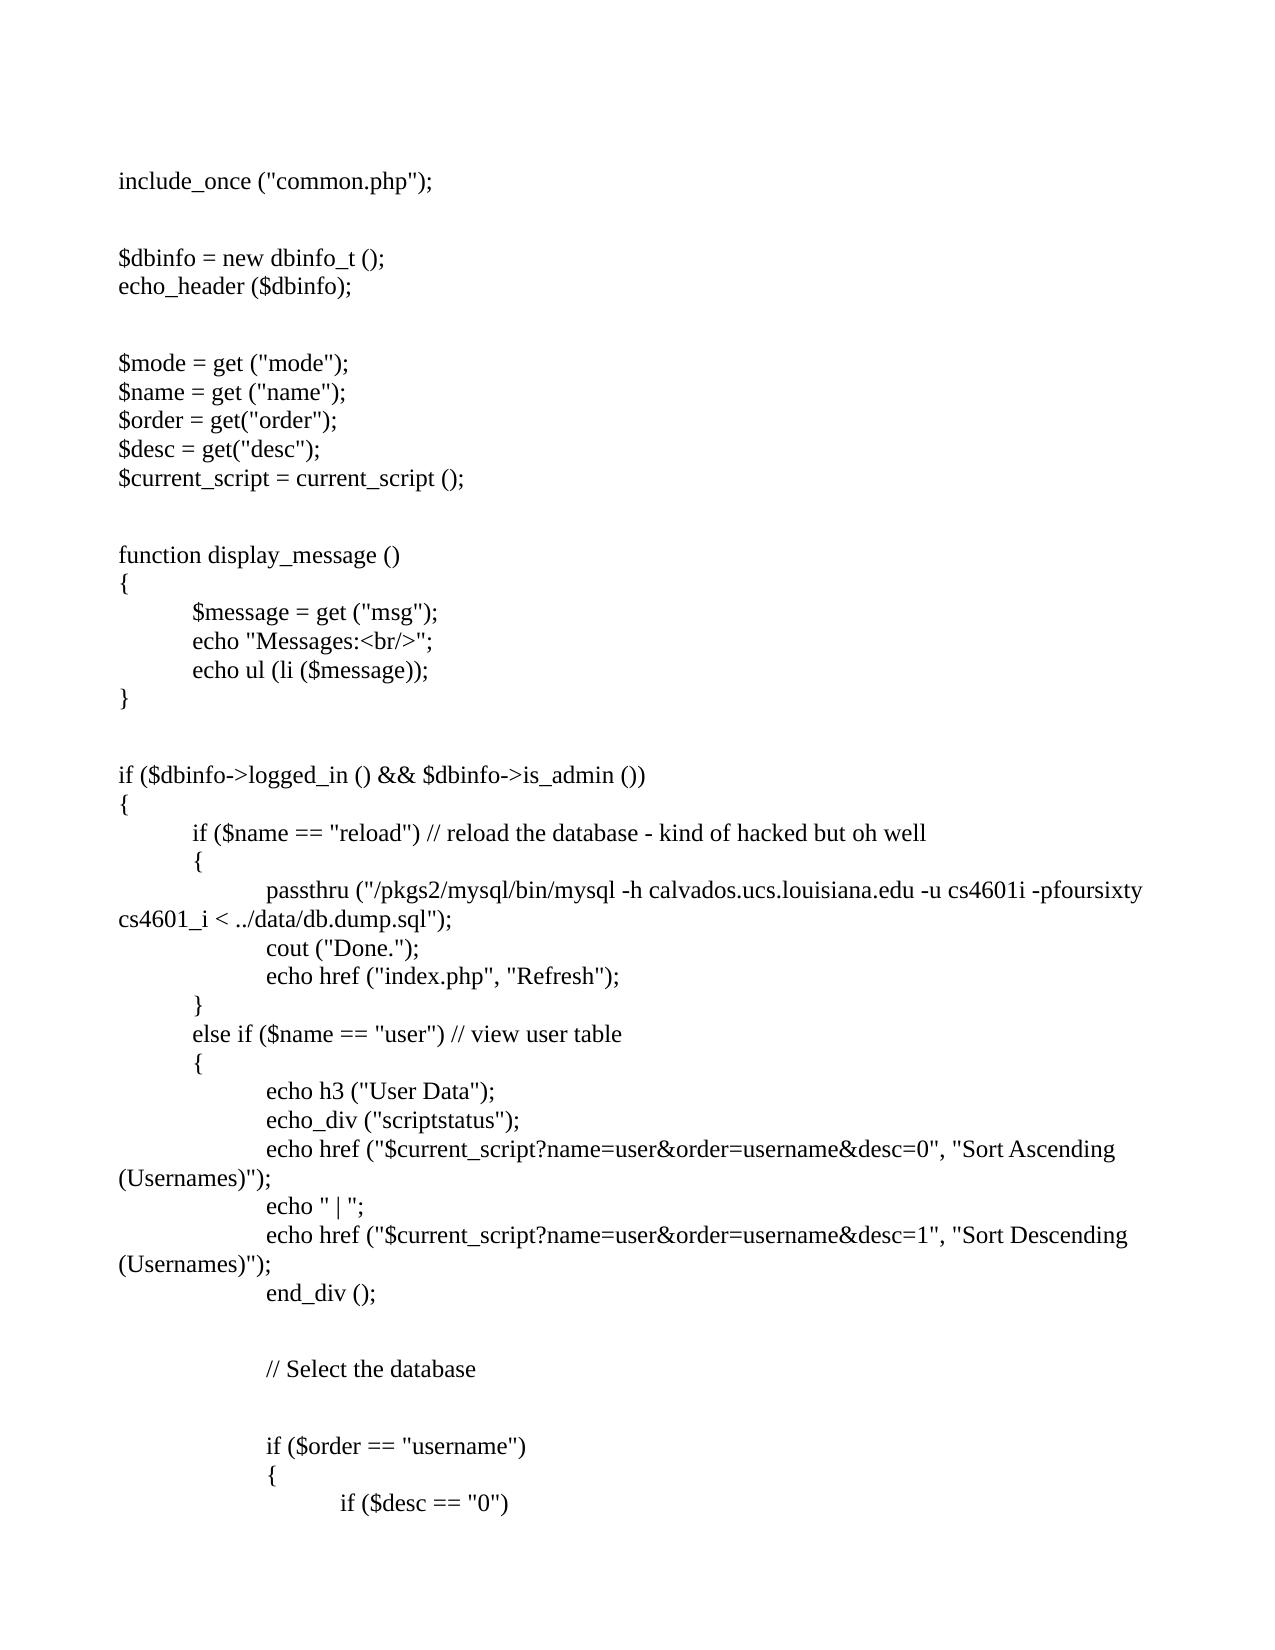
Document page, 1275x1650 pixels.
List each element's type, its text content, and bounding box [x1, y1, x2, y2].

text echo " | "; [118, 1191, 1157, 1220]
text $name = get ("name"); [118, 377, 1157, 406]
text echo "Messages:<br/>"; [118, 626, 1157, 655]
text function display_message () [118, 540, 1157, 568]
text echo ul (li ($message)); [118, 655, 1157, 683]
text cout ("Done."); [118, 933, 1157, 961]
text $desc = get("desc"); [118, 434, 1157, 463]
text if ($order == "username") [118, 1431, 1157, 1460]
text $order = get("order"); [118, 406, 1157, 434]
text end_div (); [118, 1278, 1157, 1306]
text { [118, 1048, 1157, 1076]
text { [118, 846, 1157, 875]
text if ($dbinfo->logged_in () && $dbinfo->is_admin ()) [118, 760, 1157, 789]
text echo_div ("scriptstatus"); [118, 1105, 1157, 1134]
text $dbinfo = new dbinfo_t (); [118, 243, 1157, 271]
text $mode = get ("mode"); [118, 348, 1157, 377]
text { [118, 568, 1157, 597]
text if ($desc == "0") [118, 1488, 1157, 1517]
text { [118, 789, 1157, 818]
text echo href ("index.php", "Refresh"); [118, 961, 1157, 990]
text { [118, 1460, 1157, 1488]
text echo href ("$current_script?name=user&order=username&desc=0", "Sort Ascending (Usernames)"); [118, 1134, 1157, 1191]
text passthru ("/pkgs2/mysql/bin/mysql -h calvados.ucs.louisiana.edu -u cs4601i -pfoursixty cs4601_i < ../data/db.dump.sql"); [118, 875, 1157, 933]
text echo h3 ("User Data"); [118, 1076, 1157, 1105]
text // Select the database [118, 1354, 1157, 1383]
text $message = get ("msg"); [118, 597, 1157, 626]
text echo_header ($dbinfo); [118, 271, 1157, 300]
text include_once ("common.php"); [118, 166, 1157, 195]
text else if ($name == "user") // view user table [118, 1019, 1157, 1048]
text if ($name == "reload") // reload the database - kind of hacked but oh well [118, 818, 1157, 846]
text $current_script = current_script (); [118, 463, 1157, 492]
text } [118, 683, 1157, 712]
text echo href ("$current_script?name=user&order=username&desc=1", "Sort Descending (Usernames)"); [118, 1220, 1157, 1278]
text } [118, 990, 1157, 1019]
